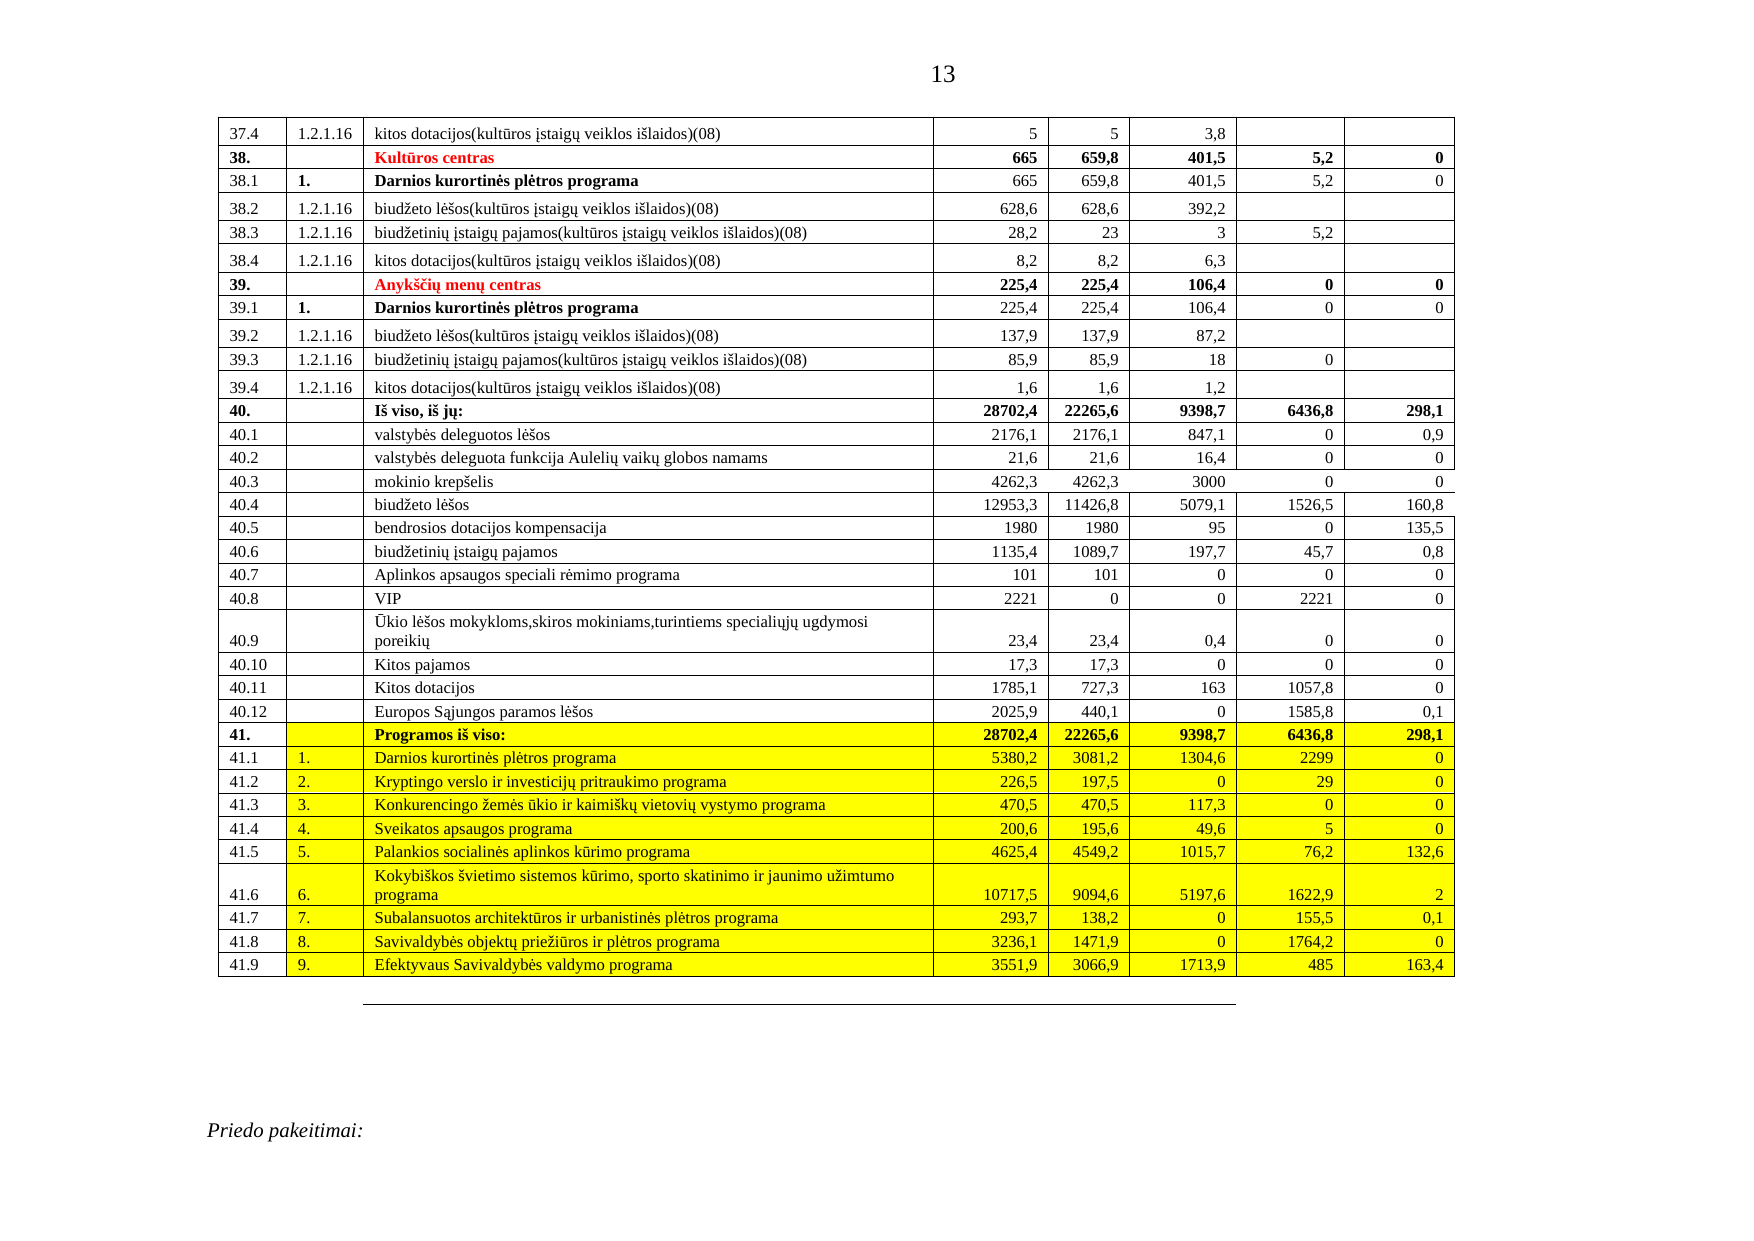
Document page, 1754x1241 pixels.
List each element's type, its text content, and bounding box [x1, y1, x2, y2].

table_cell Subalansuotos architektūros ir urbanistinės plėtros programa [364, 906, 933, 929]
table_cell 2. [287, 770, 363, 792]
table_cell 2025,9 [934, 700, 1048, 722]
table_cell 163,4 [1345, 953, 1454, 976]
table_cell 135,5 [1345, 517, 1454, 539]
table_cell 298,1 [1345, 399, 1454, 422]
table_cell 41.7 [219, 906, 286, 929]
table_cell valstybės deleguota funkcija Aulelių vaikų globos namams [364, 446, 933, 469]
table_cell [363, 977, 934, 1004]
table_cell 0,1 [1345, 700, 1454, 722]
table_cell 0 [1237, 610, 1344, 652]
table_cell 665 [934, 169, 1048, 192]
table_cell Sveikatos apsaugos programa [364, 817, 933, 839]
table_cell 7. [287, 906, 363, 929]
table_cell 0,4 [1130, 610, 1236, 652]
table_cell 293,7 [934, 906, 1048, 929]
table_cell 160,8 [1345, 493, 1455, 516]
table_cell 41.9 [219, 953, 286, 976]
table_cell 21,6 [934, 446, 1048, 469]
table_cell Europos Sąjungos paramos lėšos [364, 700, 933, 722]
table_cell 225,4 [1049, 296, 1129, 318]
table_cell 9. [287, 953, 363, 976]
table_cell Iš viso, iš jų: [364, 399, 933, 422]
table_cell 0 [1237, 794, 1344, 816]
table_cell 0 [1130, 930, 1236, 952]
table_cell [287, 676, 363, 699]
table_cell 1089,7 [1049, 540, 1129, 562]
table_cell 101 [1049, 564, 1129, 586]
table_cell 29 [1237, 770, 1344, 792]
table_cell biudžeto lėšos [364, 493, 933, 516]
table_cell [1345, 348, 1454, 370]
table_cell 28702,4 [934, 723, 1048, 746]
table_cell 5 [1049, 118, 1129, 145]
table_cell 1585,8 [1237, 700, 1344, 722]
table_cell 225,4 [934, 296, 1048, 318]
table_cell 440,1 [1049, 700, 1129, 722]
table_cell 0 [1345, 296, 1454, 318]
table_cell 200,6 [934, 817, 1048, 839]
table_cell 49,6 [1130, 817, 1236, 839]
table_cell 197,5 [1049, 770, 1129, 792]
table_cell [286, 1004, 363, 1032]
table_cell 39.1 [219, 296, 286, 318]
table_cell Darnios kurortinės plėtros programa [364, 747, 933, 769]
table_cell [1237, 118, 1344, 145]
table_cell 0 [1236, 470, 1344, 492]
table_cell 5197,6 [1130, 864, 1236, 905]
table_cell 40.7 [219, 564, 286, 586]
table_cell 2176,1 [1049, 423, 1129, 445]
table_cell 0 [1345, 770, 1454, 792]
table_cell 17,3 [1049, 653, 1129, 675]
table_cell [287, 700, 363, 722]
table_cell 9398,7 [1130, 723, 1236, 746]
table_cell 1015,7 [1130, 840, 1236, 863]
table_cell biudžetinių įstaigų pajamos [364, 540, 933, 562]
table_cell [287, 587, 363, 609]
table_cell 40.10 [219, 653, 286, 675]
table_cell biudžetinių įstaigų pajamos(kultūros įstaigų veiklos išlaidos)(08) [364, 348, 933, 370]
table_cell 40.12 [219, 700, 286, 722]
table_cell 22265,6 [1049, 399, 1129, 422]
table_cell [287, 540, 363, 562]
table_cell 3081,2 [1049, 747, 1129, 769]
table_cell [1130, 977, 1236, 1004]
table_cell [1345, 244, 1454, 272]
table_cell 41.1 [219, 747, 286, 769]
table_cell 138,2 [1049, 906, 1129, 929]
table_cell Aplinkos apsaugos speciali rėmimo programa [364, 564, 933, 586]
table_cell 38.1 [219, 169, 286, 192]
table_cell 0 [1237, 296, 1344, 318]
text Priedo pakeitimai: [207, 1118, 1679, 1142]
table_cell Darnios kurortinės plėtros programa [364, 296, 933, 318]
table_cell 4. [287, 817, 363, 839]
table_cell [363, 1005, 934, 1032]
table_cell 10717,5 [934, 864, 1048, 905]
table_cell 197,7 [1130, 540, 1236, 562]
table_cell 22265,6 [1049, 723, 1129, 746]
table_cell 470,5 [1049, 794, 1129, 816]
table_cell 0 [1345, 817, 1454, 839]
table_cell 155,5 [1237, 906, 1344, 929]
table_cell [1237, 371, 1344, 398]
table_cell Kitos dotacijos [364, 676, 933, 699]
table_cell 4549,2 [1049, 840, 1129, 863]
table_cell 1713,9 [1130, 953, 1236, 976]
table_cell 4625,4 [934, 840, 1048, 863]
table_cell [1237, 193, 1344, 220]
table_cell Kokybiškos švietimo sistemos kūrimo, sporto skatinimo ir jaunimo užimtumo programa [364, 864, 933, 905]
table_cell 3. [287, 794, 363, 816]
table_cell [218, 1004, 286, 1032]
table_cell 0 [1345, 747, 1454, 769]
table_cell 40.4 [219, 493, 286, 516]
table_cell 0 [1345, 676, 1454, 699]
table_cell [1344, 1004, 1455, 1032]
table_cell biudžetinių įstaigų pajamos(kultūros įstaigų veiklos išlaidos)(08) [364, 221, 933, 243]
table_cell 163 [1130, 676, 1236, 699]
table_cell 137,9 [934, 320, 1048, 347]
table_cell 3551,9 [934, 953, 1048, 976]
table_cell 40.1 [219, 423, 286, 445]
table_cell [1237, 244, 1344, 272]
table_cell [1130, 1005, 1236, 1032]
table_cell 1.2.1.16 [287, 348, 363, 370]
table_cell 76,2 [1237, 840, 1344, 863]
table_cell 0 [1345, 273, 1454, 295]
table_cell 0 [1345, 610, 1454, 652]
table_cell 0 [1237, 564, 1344, 586]
table_cell 628,6 [1049, 193, 1129, 220]
table_cell 470,5 [934, 794, 1048, 816]
table_cell 40.6 [219, 540, 286, 562]
table_cell 1622,9 [1237, 864, 1344, 905]
table_cell 6436,8 [1237, 399, 1344, 422]
table_cell [287, 423, 363, 445]
table_cell VIP [364, 587, 933, 609]
table_cell 0 [1345, 446, 1454, 469]
table_cell Palankios socialinės aplinkos kūrimo programa [364, 840, 933, 863]
table_cell kitos dotacijos(kultūros įstaigų veiklos išlaidos)(08) [364, 118, 933, 145]
table_cell [1236, 977, 1344, 1004]
table_cell 17,3 [934, 653, 1048, 675]
table_cell 298,1 [1345, 723, 1454, 746]
table_cell biudžeto lėšos(kultūros įstaigų veiklos išlaidos)(08) [364, 193, 933, 220]
table_cell 21,6 [1049, 446, 1129, 469]
table_cell 1304,6 [1130, 747, 1236, 769]
table_cell 0 [1345, 653, 1454, 675]
table_cell 41.4 [219, 817, 286, 839]
table_cell 38.3 [219, 221, 286, 243]
table_cell 40.11 [219, 676, 286, 699]
table_cell 6436,8 [1237, 723, 1344, 746]
table_cell 392,2 [1130, 193, 1236, 220]
table_cell 95 [1130, 517, 1236, 539]
table_cell 3000 [1130, 470, 1236, 492]
table_cell 6. [287, 864, 363, 905]
table_cell Anykščių menų centras [364, 273, 933, 295]
table_cell [1344, 977, 1455, 1004]
table_cell 1764,2 [1237, 930, 1344, 952]
table_cell 87,2 [1130, 320, 1236, 347]
table_cell 1980 [934, 517, 1048, 539]
table_cell 0 [1130, 906, 1236, 929]
table_cell 38.2 [219, 193, 286, 220]
table_cell 1471,9 [1049, 930, 1129, 952]
table_cell 40.2 [219, 446, 286, 469]
table_cell [287, 723, 363, 746]
table_cell 659,8 [1049, 169, 1129, 192]
table_cell 226,5 [934, 770, 1048, 792]
table_cell 23 [1049, 221, 1129, 243]
table_cell 1. [287, 296, 363, 318]
table_cell 0 [1049, 587, 1129, 609]
table_cell 1. [287, 747, 363, 769]
table_cell Kryptingo verslo ir investicijų pritraukimo programa [364, 770, 933, 792]
table_cell 2299 [1237, 747, 1344, 769]
table_cell 5380,2 [934, 747, 1048, 769]
table_cell 195,6 [1049, 817, 1129, 839]
table_cell 0 [1130, 564, 1236, 586]
table_cell 41. [219, 723, 286, 746]
table_cell 0 [1345, 930, 1454, 952]
table_cell 40. [219, 399, 286, 422]
table_cell [1049, 977, 1130, 1004]
table_cell 3066,9 [1049, 953, 1129, 976]
table_cell 3,8 [1130, 118, 1236, 145]
table_cell [1345, 320, 1454, 347]
table_cell 5,2 [1237, 169, 1344, 192]
table_cell 1.2.1.16 [287, 371, 363, 398]
table_cell 39.3 [219, 348, 286, 370]
table_cell Kitos pajamos [364, 653, 933, 675]
table_cell [218, 977, 286, 1004]
table_cell [934, 977, 1048, 1004]
table_cell Ūkio lėšos mokykloms,skiros mokiniams,turintiems specialiųjų ugdymosi poreikių [364, 610, 933, 652]
table_cell 40.3 [219, 470, 286, 492]
table_cell 45,7 [1237, 540, 1344, 562]
table_cell 38. [219, 146, 286, 168]
table_cell 132,6 [1345, 840, 1454, 863]
table_cell [287, 653, 363, 675]
table_cell 28,2 [934, 221, 1048, 243]
table_cell 0 [1237, 273, 1344, 295]
table_cell 41.8 [219, 930, 286, 952]
table_cell Darnios kurortinės plėtros programa [364, 169, 933, 192]
table_cell 1.2.1.16 [287, 244, 363, 272]
table_cell 1135,4 [934, 540, 1048, 562]
table_cell 41.2 [219, 770, 286, 792]
table_cell 1.2.1.16 [287, 193, 363, 220]
table_cell [286, 977, 363, 1004]
table_cell 485 [1237, 953, 1344, 976]
table_cell [287, 273, 363, 295]
table_cell 2 [1345, 864, 1454, 905]
table_cell 0 [1237, 446, 1344, 469]
table_cell 0,9 [1345, 423, 1454, 445]
table_cell 628,6 [934, 193, 1048, 220]
table_cell 1. [287, 169, 363, 192]
table_cell 85,9 [934, 348, 1048, 370]
table_cell 8. [287, 930, 363, 952]
table_cell 41.5 [219, 840, 286, 863]
table_cell 225,4 [934, 273, 1048, 295]
table_cell 4262,3 [934, 470, 1048, 492]
table_cell mokinio krepšelis [364, 470, 933, 492]
table_cell 727,3 [1049, 676, 1129, 699]
table_cell 8,2 [934, 244, 1048, 272]
table_cell 9398,7 [1130, 399, 1236, 422]
table_cell kitos dotacijos(kultūros įstaigų veiklos išlaidos)(08) [364, 244, 933, 272]
table_cell Savivaldybės objektų priežiūros ir plėtros programa [364, 930, 933, 952]
table_cell 0 [1130, 587, 1236, 609]
table_cell 2221 [1237, 587, 1344, 609]
table_cell 0 [1130, 770, 1236, 792]
table_cell 0 [1345, 587, 1454, 609]
table_cell 401,5 [1130, 169, 1236, 192]
table_cell [287, 564, 363, 586]
table_cell 11426,8 [1049, 493, 1129, 516]
table_cell 12953,3 [934, 493, 1048, 516]
table_cell 5 [1237, 817, 1344, 839]
table_cell 40.8 [219, 587, 286, 609]
table_cell 1980 [1049, 517, 1129, 539]
table_cell [287, 146, 363, 168]
table_cell 106,4 [1130, 273, 1236, 295]
table_cell [1345, 118, 1454, 145]
table_cell 1,6 [934, 371, 1048, 398]
table_cell 0 [1345, 564, 1454, 586]
table_cell 8,2 [1049, 244, 1129, 272]
table_cell 225,4 [1049, 273, 1129, 295]
table_cell 1526,5 [1237, 493, 1344, 516]
table_cell [1345, 221, 1454, 243]
table_cell 117,3 [1130, 794, 1236, 816]
table_cell 2221 [934, 587, 1048, 609]
table_cell 9094,6 [1049, 864, 1129, 905]
table_cell 39.2 [219, 320, 286, 347]
table_cell 5,2 [1237, 221, 1344, 243]
table_cell 23,4 [934, 610, 1048, 652]
table_cell [1236, 1004, 1344, 1032]
table_cell 6,3 [1130, 244, 1236, 272]
table_cell 659,8 [1049, 146, 1129, 168]
table_cell 23,4 [1049, 610, 1129, 652]
table_cell [287, 610, 363, 652]
table_cell 39. [219, 273, 286, 295]
table_cell 0 [1130, 700, 1236, 722]
table_cell 2176,1 [934, 423, 1048, 445]
table_cell 0 [1237, 517, 1344, 539]
table_cell 41.6 [219, 864, 286, 905]
table_cell 5079,1 [1130, 493, 1236, 516]
table_cell 37.4 [219, 118, 286, 145]
table_cell kitos dotacijos(kultūros įstaigų veiklos išlaidos)(08) [364, 371, 933, 398]
table_cell 1.2.1.16 [287, 221, 363, 243]
table_cell [287, 493, 363, 516]
table_cell 4262,3 [1049, 470, 1130, 492]
table_cell 401,5 [1130, 146, 1236, 168]
table_cell 38.4 [219, 244, 286, 272]
table_cell [1237, 320, 1344, 347]
table_cell Konkurencingo žemės ūkio ir kaimiškų vietovių vystymo programa [364, 794, 933, 816]
table_cell Kultūros centras [364, 146, 933, 168]
table_cell 3 [1130, 221, 1236, 243]
table_cell 39.4 [219, 371, 286, 398]
table_cell 0 [1130, 653, 1236, 675]
table_cell 1,2 [1130, 371, 1236, 398]
table_cell Efektyvaus Savivaldybės valdymo programa [364, 953, 933, 976]
table_cell [1049, 1005, 1130, 1032]
table_cell 85,9 [1049, 348, 1129, 370]
table_cell [287, 517, 363, 539]
table_cell 0 [1237, 348, 1344, 370]
table_cell [287, 470, 363, 492]
table_cell 5,2 [1237, 146, 1344, 168]
table_cell 1,6 [1049, 371, 1129, 398]
table_cell 847,1 [1130, 423, 1236, 445]
table_cell 5 [934, 118, 1048, 145]
table_cell 18 [1130, 348, 1236, 370]
table_cell 0 [1237, 653, 1344, 675]
table_cell 101 [934, 564, 1048, 586]
table_cell 0 [1344, 470, 1455, 492]
table_cell 16,4 [1130, 446, 1236, 469]
table_cell 40.5 [219, 517, 286, 539]
table_cell Programos iš viso: [364, 723, 933, 746]
table_cell 28702,4 [934, 399, 1048, 422]
table_cell 137,9 [1049, 320, 1129, 347]
table_cell 665 [934, 146, 1048, 168]
table_cell 1.2.1.16 [287, 320, 363, 347]
table_cell 0 [1237, 423, 1344, 445]
table_cell 3236,1 [934, 930, 1048, 952]
table_cell 0 [1345, 794, 1454, 816]
table_cell [1345, 193, 1454, 220]
table_cell 1785,1 [934, 676, 1048, 699]
table_cell 106,4 [1130, 296, 1236, 318]
table_cell 0 [1345, 146, 1454, 168]
table_cell 40.9 [219, 610, 286, 652]
table_cell [287, 399, 363, 422]
table_cell 0 [1345, 169, 1454, 192]
table_cell [934, 1005, 1048, 1032]
table_cell valstybės deleguotos lėšos [364, 423, 933, 445]
table_cell 0,1 [1345, 906, 1454, 929]
table_cell 41.3 [219, 794, 286, 816]
table_cell [1345, 371, 1454, 398]
table_cell bendrosios dotacijos kompensacija [364, 517, 933, 539]
table_cell 5. [287, 840, 363, 863]
table_cell biudžeto lėšos(kultūros įstaigų veiklos išlaidos)(08) [364, 320, 933, 347]
table_cell [287, 446, 363, 469]
table_cell 1.2.1.16 [287, 118, 363, 145]
table_cell 0,8 [1345, 540, 1454, 562]
table_cell 1057,8 [1237, 676, 1344, 699]
